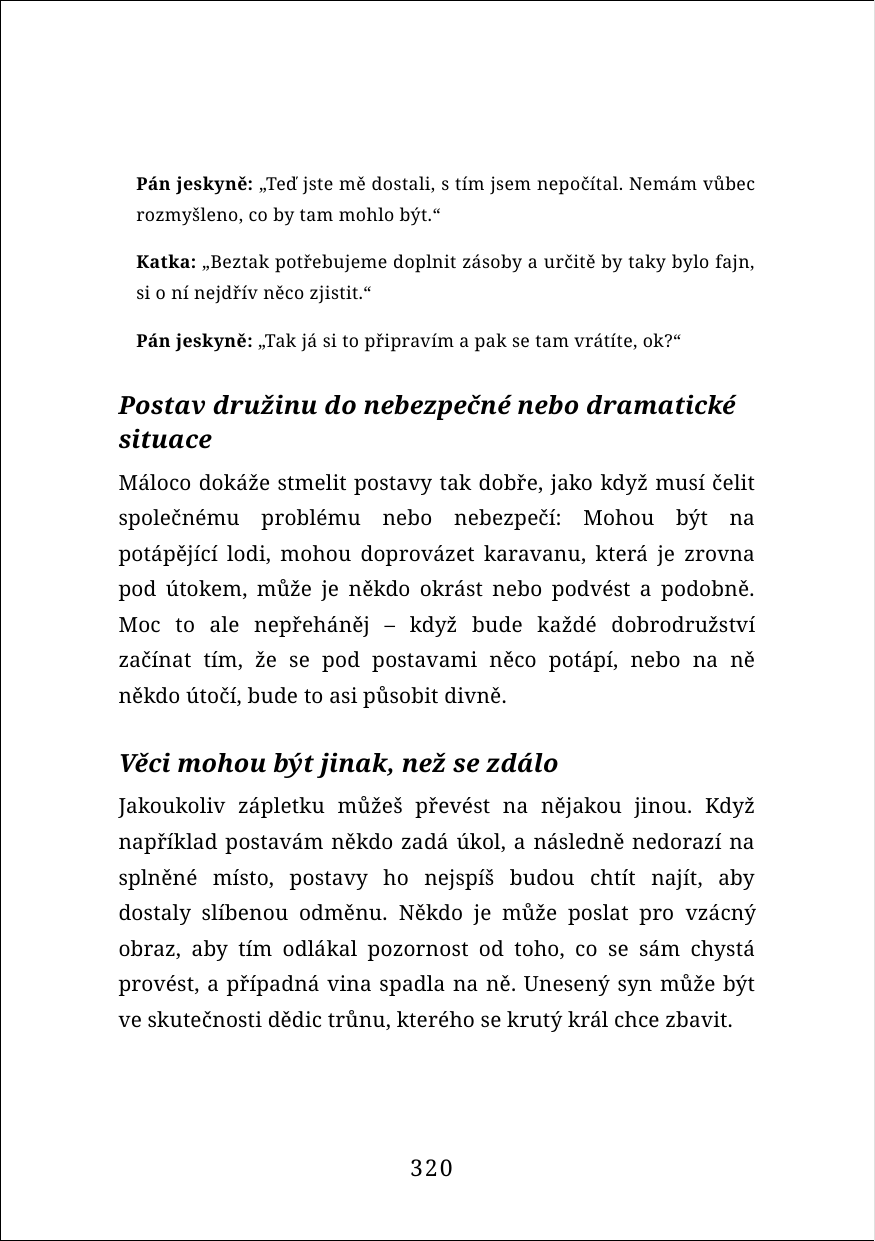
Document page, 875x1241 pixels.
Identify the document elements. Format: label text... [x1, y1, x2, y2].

text Katka: „Beztak potřebujeme doplnit zásoby a určitě by taky bylo fajn, si o ní nejdřív něco zjistit.“ [136, 250, 756, 304]
text Pán jeskyně: „Teď jste mě dostali, s tím jsem nepočítal. Nemám vůbec rozmyšleno, co by tam mohlo být.“ [136, 172, 756, 226]
text Pán jeskyně: „Tak já si to připravím a pak se tam vrátíte, ok?“ [136, 328, 756, 352]
text Máloco dokáže stmelit postavy tak dobře, jako když musí čelit společnému problému nebo nebezpečí: Mohou být na potápějící lodi, mohou doprovázet karavanu, která je zrovna pod útokem, může je někdo okrást nebo podvést a podobně. Moc to ale nepřeháněj – když bude každé dobrodružství začínat tím, že se pod postavami něco potápí, nebo na ně někdo útočí, bude to asi působit divně. [118, 468, 756, 709]
subtitle Postav družinu do nebezpečné nebo dramatické situace [118, 388, 756, 456]
text Jakoukoliv zápletku můžeš převést na nějakou jinou. Když například postavám někdo zadá úkol, a následně nedorazí na splněné místo, postavy ho nejspíš budou chtít najít, aby dostaly slíbenou odměnu. Někdo je může poslat pro vzácný obraz, aby tím odlákal pozornost od toho, co se sám chystá provést, a případná vina spadla na ně. Unesený syn může být ve skutečnosti dědic trůnu, kterého se krutý král chce zbavit. [118, 792, 756, 1033]
subtitle Věci mohou být jinak, než se zdálo [118, 746, 756, 780]
